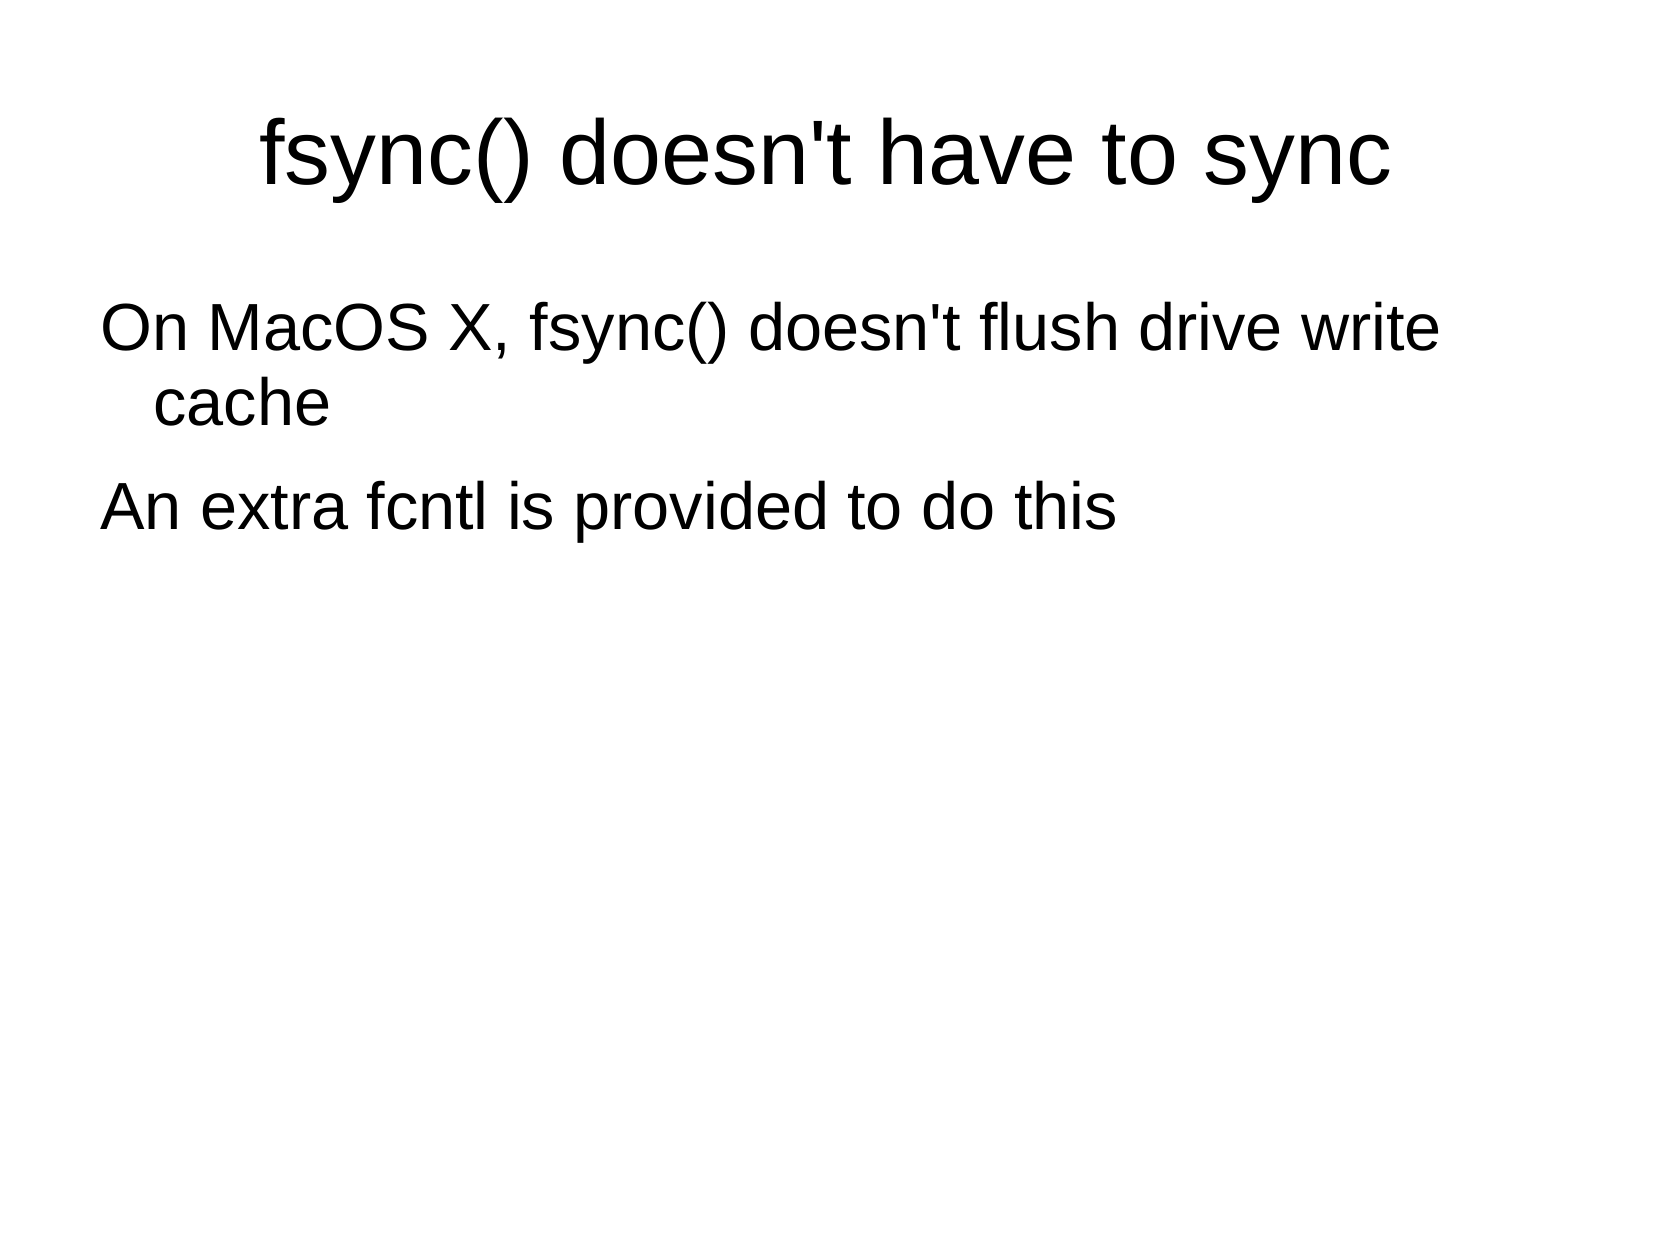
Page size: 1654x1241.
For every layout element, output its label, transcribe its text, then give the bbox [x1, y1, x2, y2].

title fsync() doesn't have to sync [82, 56, 1571, 250]
list On MacOS X, fsync() doesn't flush drive write cache An extra fcntl is provided to do this [82, 290, 1571, 1094]
